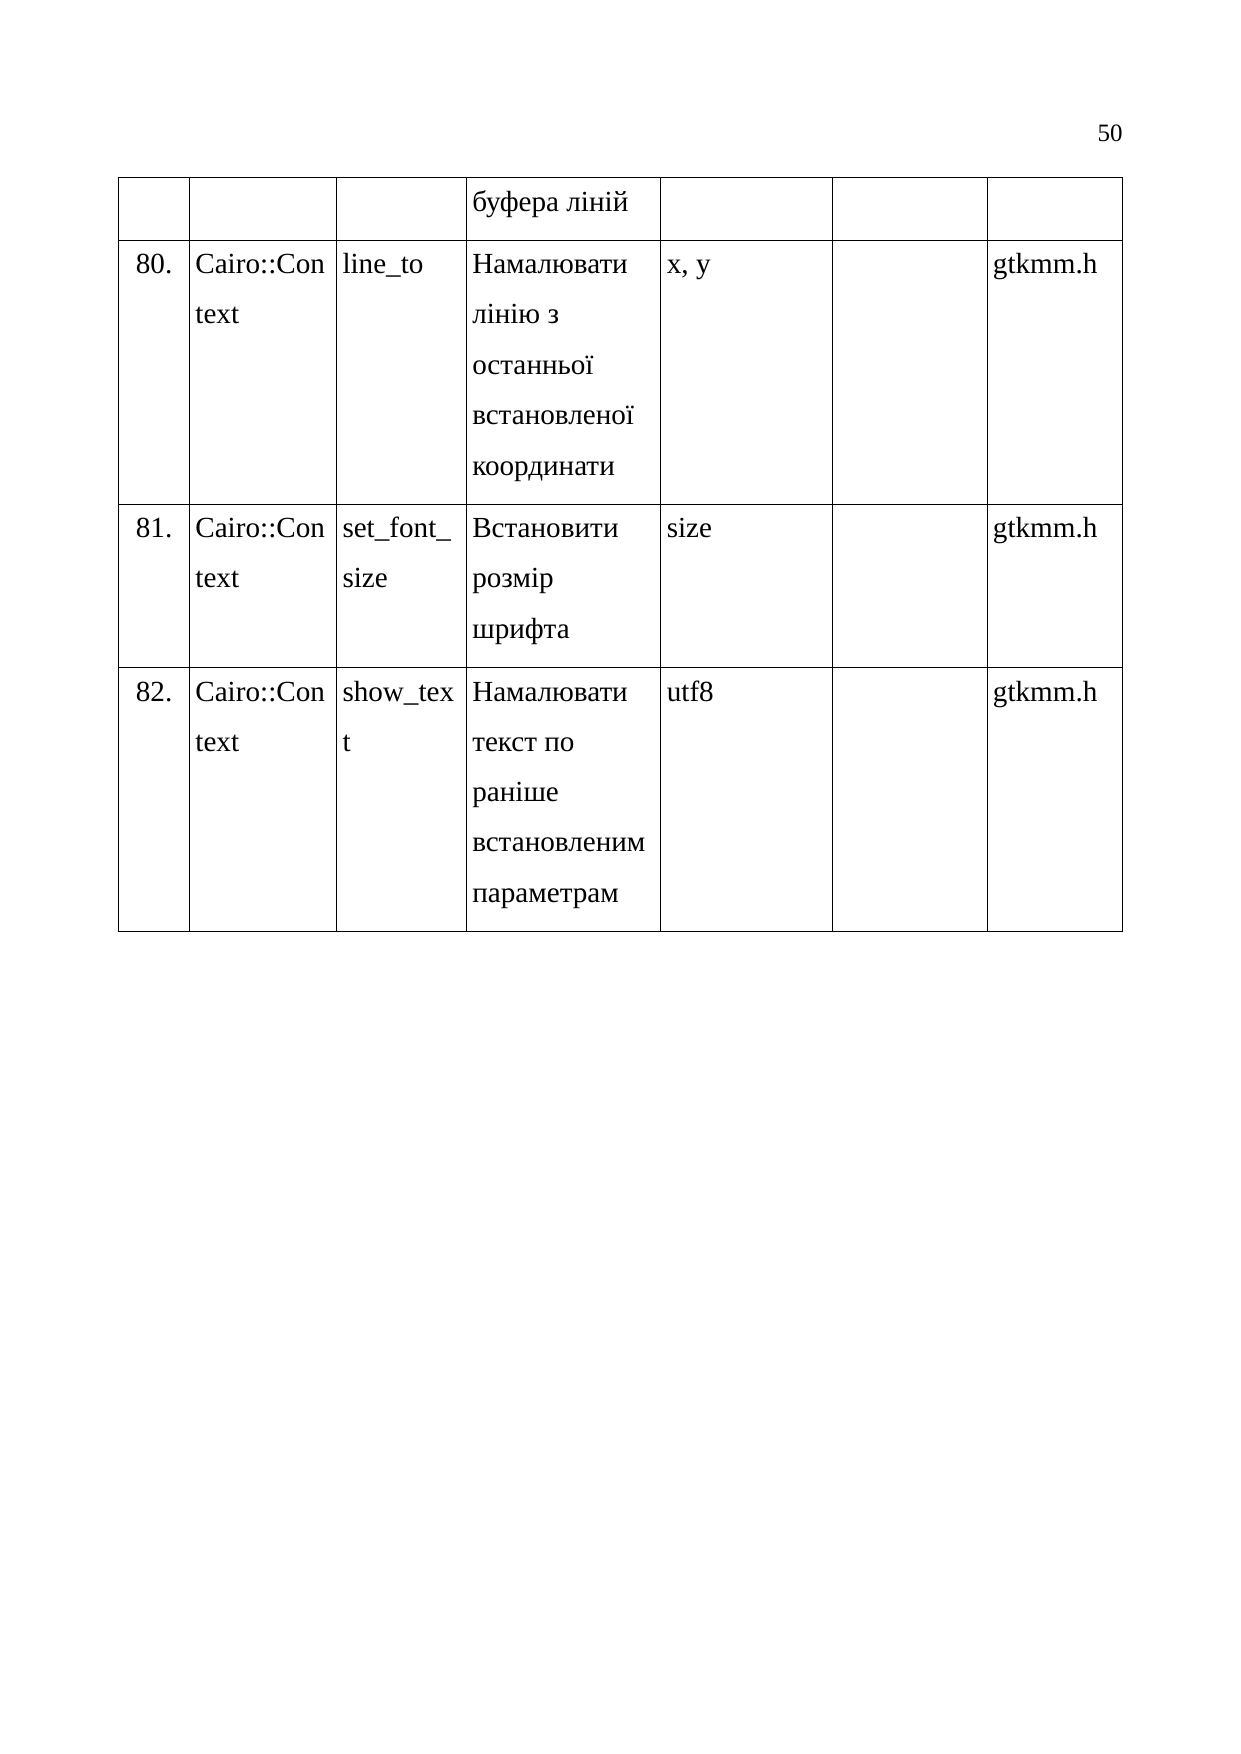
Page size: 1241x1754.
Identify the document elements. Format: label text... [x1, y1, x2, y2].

table_cell Намалювати лінію з останньої встановленої координати [467, 241, 660, 503]
table_cell [661, 178, 832, 239]
table_cell line_to [337, 241, 466, 503]
table_cell 80. [119, 241, 189, 503]
table_cell [833, 178, 987, 239]
table_cell [833, 668, 987, 931]
table_cell [337, 178, 466, 239]
table_cell show_text [337, 668, 466, 931]
table_cell [833, 505, 987, 667]
table_cell Cairo::Context [190, 668, 336, 931]
table_cell [119, 178, 189, 239]
table_cell 81. [119, 505, 189, 667]
table_cell [988, 178, 1122, 239]
table_cell gtkmm.h [988, 241, 1122, 503]
table_cell буфера ліній [467, 178, 660, 239]
table_cell Cairo::Context [190, 241, 336, 503]
table_cell Намалювати текст по раніше встановленим параметрам [467, 668, 660, 931]
table_cell Встановити розмір шрифта [467, 505, 660, 667]
table_cell gtkmm.h [988, 505, 1122, 667]
table_cell 82. [119, 668, 189, 931]
table_cell gtkmm.h [988, 668, 1122, 931]
table_cell utf8 [661, 668, 832, 931]
table_cell x, y [661, 241, 832, 503]
table_cell [833, 241, 987, 503]
table_cell size [661, 505, 832, 667]
table_cell [190, 178, 336, 239]
table_cell Cairo::Context [190, 505, 336, 667]
table_cell set_font_size [337, 505, 466, 667]
